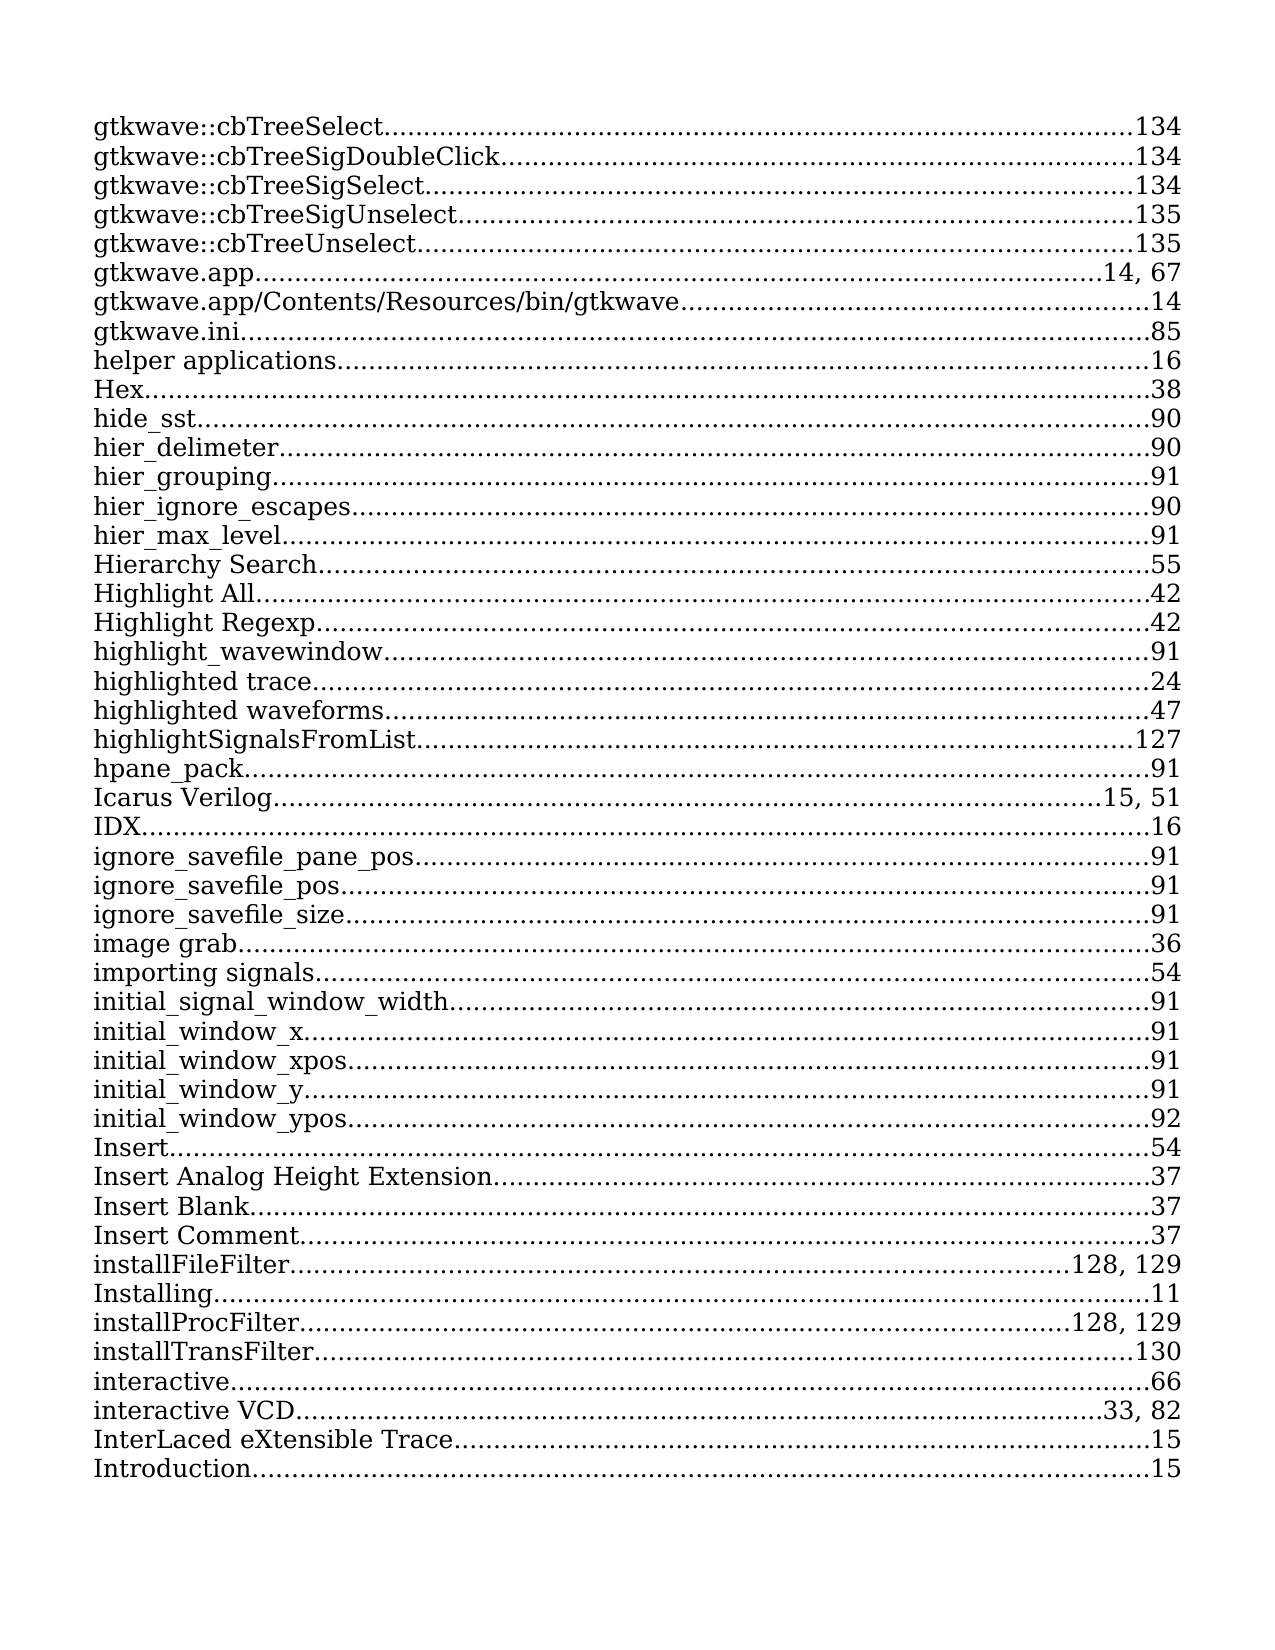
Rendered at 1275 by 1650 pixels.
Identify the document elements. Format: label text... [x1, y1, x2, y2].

text Hex 38 [93, 375, 1182, 404]
text initial_window_xpos 91 [93, 1046, 1182, 1075]
text gtkwave::cbTreeSigSelect 134 [93, 171, 1182, 200]
text highlight_wavewindow 91 [93, 637, 1182, 667]
text image grab 36 [93, 929, 1182, 958]
text highlighted waveforms 47 [93, 696, 1182, 725]
text ignore_savefile_pane_pos 91 [93, 842, 1182, 871]
text ignore_savefile_size 91 [93, 900, 1182, 929]
text ignore_savefile_pos 91 [93, 871, 1182, 900]
text initial_window_y 91 [93, 1075, 1182, 1104]
text initial_window_ypos 92 [93, 1104, 1182, 1133]
text gtkwave.app 14, 67 [93, 258, 1182, 287]
text hier_grouping 91 [93, 462, 1182, 492]
text IDX 16 [93, 812, 1182, 842]
text Insert 54 [93, 1133, 1182, 1162]
text Icarus Verilog 15, 51 [93, 783, 1182, 812]
text InterLaced eXtensible Trace 15 [93, 1425, 1182, 1454]
text hide_sst 90 [93, 404, 1182, 433]
text gtkwave::cbTreeUnselect 135 [93, 229, 1182, 258]
text initial_signal_window_width 91 [93, 987, 1182, 1017]
text Insert Comment 37 [93, 1221, 1182, 1250]
text Hierarchy Search 55 [93, 550, 1182, 579]
text helper applications 16 [93, 346, 1182, 375]
text interactive VCD 33, 82 [93, 1396, 1182, 1425]
text installFileFilter 128, 129 [93, 1250, 1182, 1279]
text gtkwave::cbTreeSelect 134 [93, 112, 1182, 142]
text Introduction 15 [93, 1454, 1182, 1483]
text gtkwave.app/Contents/Resources/bin/gtkwave 14 [93, 287, 1182, 317]
text gtkwave.ini 85 [93, 317, 1182, 346]
text Insert Analog Height Extension 37 [93, 1162, 1182, 1192]
text Installing 11 [93, 1279, 1182, 1308]
text hpane_pack 91 [93, 754, 1182, 783]
text initial_window_x 91 [93, 1017, 1182, 1046]
text installTransFilter 130 [93, 1337, 1182, 1367]
text installProcFilter 128, 129 [93, 1308, 1182, 1337]
text gtkwave::cbTreeSigUnselect 135 [93, 200, 1182, 229]
text Highlight All 42 [93, 579, 1182, 608]
text hier_delimeter 90 [93, 433, 1182, 462]
text interactive 66 [93, 1367, 1182, 1396]
text Insert Blank 37 [93, 1192, 1182, 1221]
text importing signals 54 [93, 958, 1182, 987]
text highlightSignalsFromList 127 [93, 725, 1182, 754]
text Highlight Regexp 42 [93, 608, 1182, 637]
text gtkwave::cbTreeSigDoubleClick 134 [93, 142, 1182, 171]
text hier_max_level 91 [93, 521, 1182, 550]
text hier_ignore_escapes 90 [93, 492, 1182, 521]
text highlighted trace 24 [93, 667, 1182, 696]
